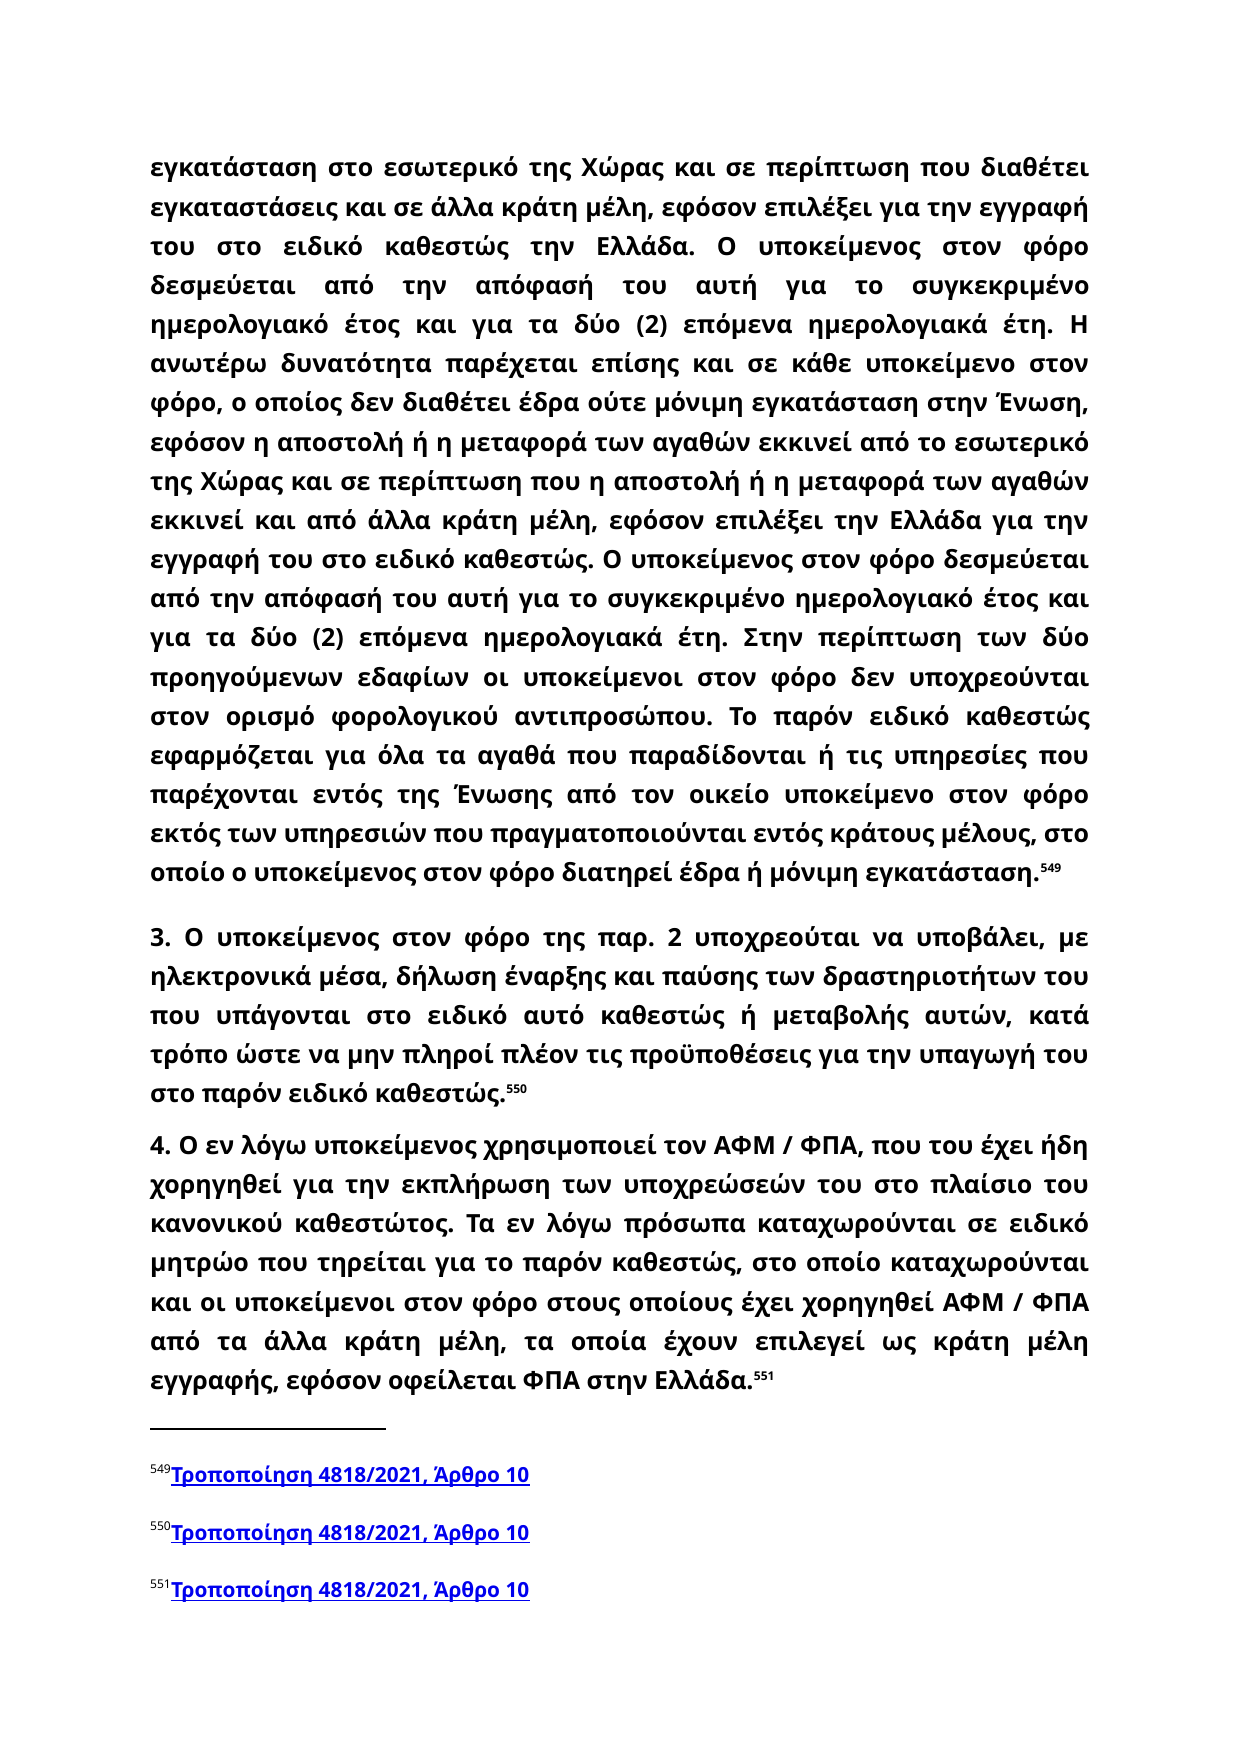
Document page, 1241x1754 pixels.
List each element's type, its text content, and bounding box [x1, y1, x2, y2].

text εγκατάσταση στο εσωτερικό της Χώρας και σε περίπτωση που διαθέτει εγκαταστάσεις και σε άλλα κράτη μέλη, εφόσον επιλέξει για την εγγραφή του στο ειδικό καθεστώς την Ελλάδα. Ο υποκείμενος στον φόρο δεσμεύεται από την απόφασή του αυτή για το συγκεκριμένο ημερολογιακό έτος και για τα δύο (2) επόμενα ημερολογιακά έτη. Η ανωτέρω δυνατότητα παρέχεται επίσης και σε κάθε υποκείμενο στον φόρο, ο οποίος δεν διαθέτει έδρα ούτε μόνιμη εγκατάσταση στην Ένωση, εφόσον η αποστολή ή η μεταφορά των αγαθών εκκινεί από το εσωτερικό της Χώρας και σε περίπτωση που η αποστολή ή η μεταφορά των αγαθών εκκινεί και από άλλα κράτη μέλη, εφόσον επιλέξει την Ελλάδα για την εγγραφή του στο ειδικό καθεστώς. Ο υποκείμενος στον φόρο δεσμεύεται από την απόφασή του αυτή για το συγκεκριμένο ημερολογιακό έτος και για τα δύο (2) επόμενα ημερολογιακά έτη. Στην περίπτωση των δύο προηγούμενων εδαφίων οι υποκείμενοι στον φόρο δεν υποχρεούνται στον ορισμό φορολογικού αντιπροσώπου. Το παρόν ειδικό καθεστώς εφαρμόζεται για όλα τα αγαθά που παραδίδονται ή τις υπηρεσίες που παρέχονται εντός της Ένωσης από τον οικείο υποκείμενο στον φόρο εκτός των υπηρεσιών που πραγματοποιούνται εντός κράτους μέλους, στο οποίο ο υποκείμενος στον φόρο διατηρεί έδρα ή μόνιμη εγκατάσταση. [150, 150, 1090, 889]
text Τροποποίηση 4818/2021, Άρθρο 10 [150, 1460, 1090, 1489]
text Τροποποίηση 4818/2021, Άρθρο 10 [150, 1576, 1090, 1604]
text 4. Ο εν λόγω υποκείμενος χρησιμοποιεί τον ΑΦΜ / ΦΠΑ, που του έχει ήδη χορηγηθεί για την εκπλήρωση των υποχρεώσεών του στο πλαίσιο του κανονικού καθεστώτος. Τα εν λόγω πρόσωπα καταχωρούνται σε ειδικό μητρώο που τηρείται για το παρόν καθεστώς, στο οποίο καταχωρούνται και οι υποκείμενοι στον φόρο στους οποίους έχει χορηγηθεί ΑΦΜ / ΦΠΑ από τα άλλα κράτη μέλη, τα οποία έχουν επιλεγεί ως κράτη μέλη εγγραφής, εφόσον οφείλεται ΦΠΑ στην Ελλάδα. [150, 1127, 1090, 1397]
text 3. Ο υποκείμενος στον φόρο της παρ. 2 υποχρεούται να υποβάλει, με ηλεκτρονικά μέσα, δήλωση έναρξης και παύσης των δραστηριοτήτων του που υπάγονται στο ειδικό αυτό καθεστώς ή μεταβολής αυτών, κατά τρόπο ώστε να μην πληροί πλέον τις προϋποθέσεις για την υπαγωγή του στο παρόν ειδικό καθεστώς. [150, 919, 1090, 1110]
text Τροποποίηση 4818/2021, Άρθρο 10 [150, 1518, 1090, 1546]
